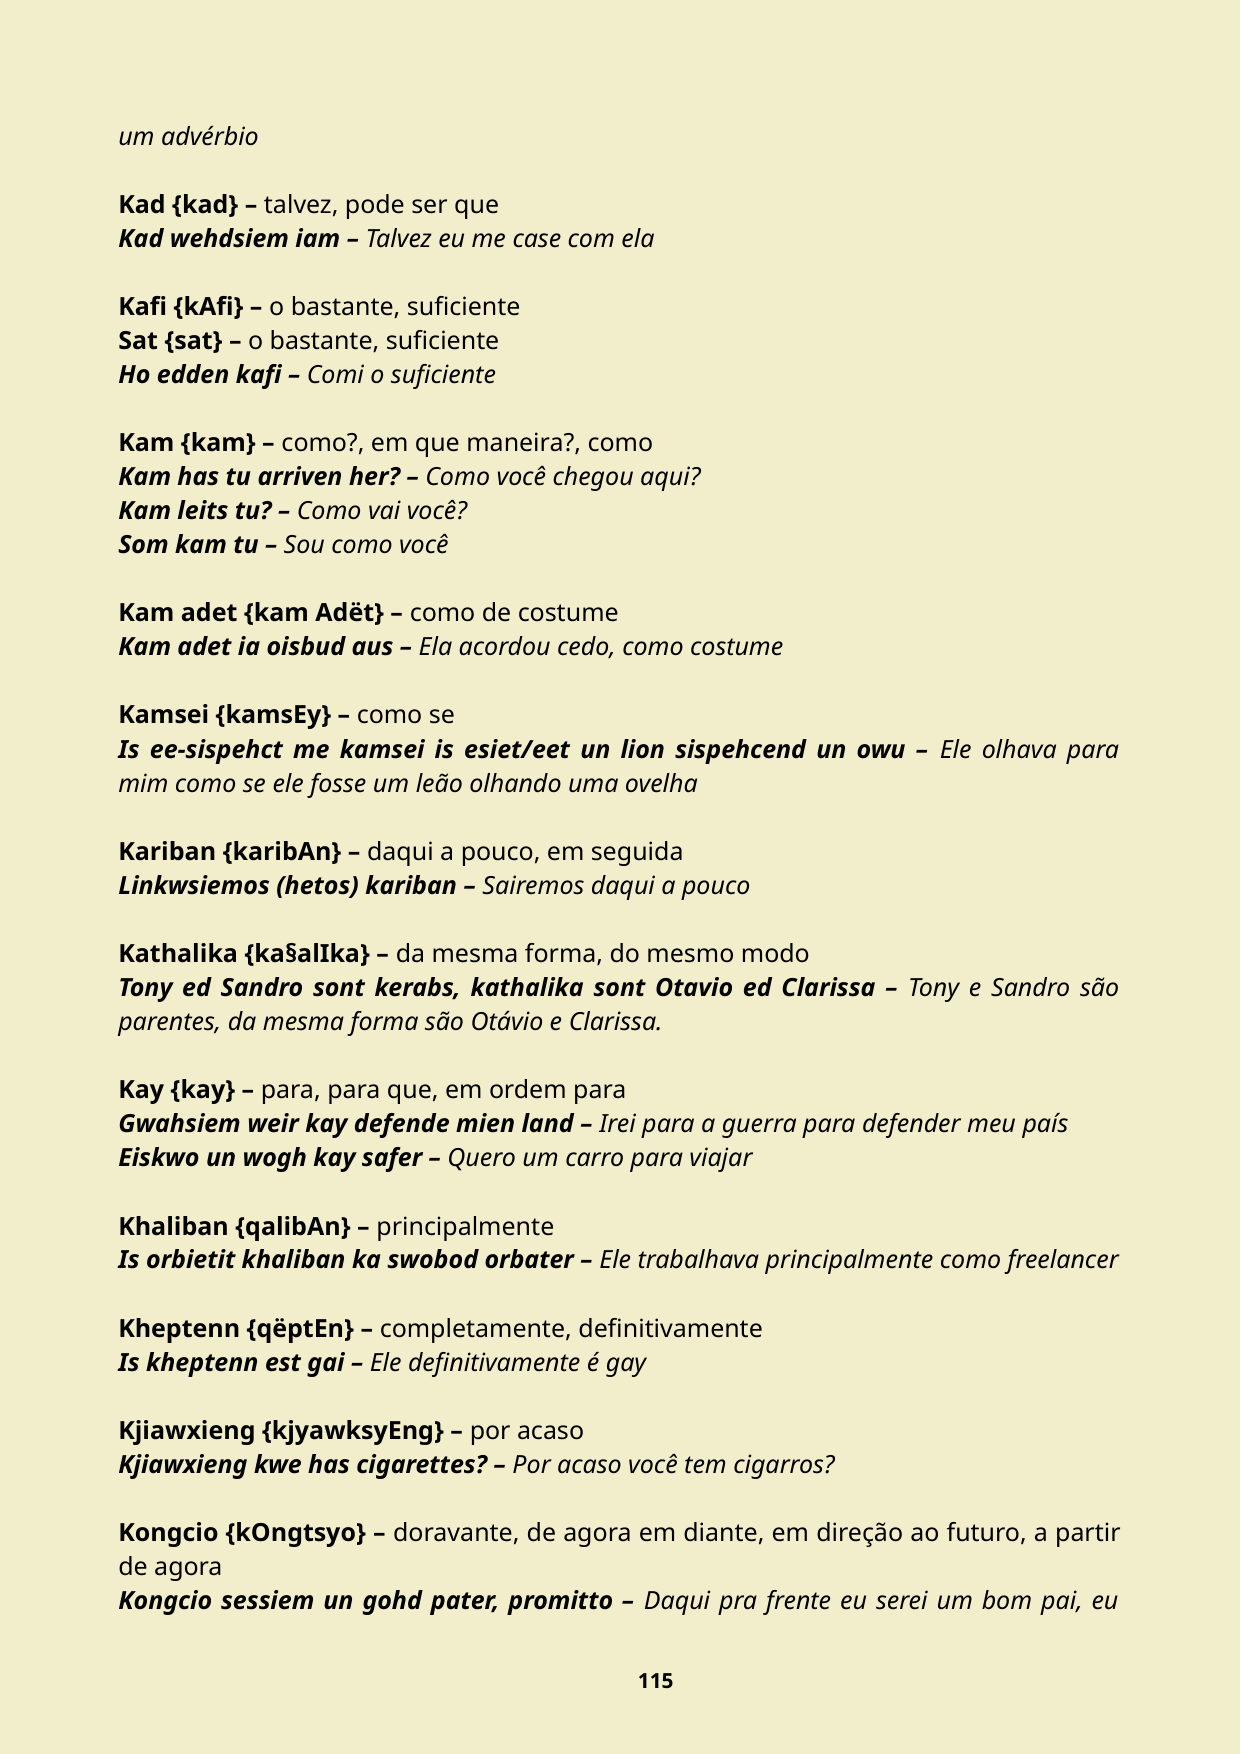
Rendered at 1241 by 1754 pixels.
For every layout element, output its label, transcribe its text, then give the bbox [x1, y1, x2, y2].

text Eiskwo un wogh kay safer – Quero um carro para viajar [118, 1140, 1122, 1174]
text Kamsei {kamsEy} – como se [118, 697, 1122, 731]
text Tony ed Sandro sont kerabs, kathalika sont Otavio ed Clarissa – Tony e Sandro são parentes, da mesma forma são Otávio e Clarissa. [118, 970, 1122, 1038]
text Kam adet ia oisbud aus – Ela acordou cedo, como costume [118, 629, 1122, 663]
text Linkwsiemos (hetos) kariban – Sairemos daqui a pouco [118, 867, 1122, 902]
text Is orbietit khaliban ka swobod orbater – Ele trabalhava principalmente como freelancer [118, 1242, 1122, 1276]
text Kam adet {kam Adët} – como de costume [118, 595, 1122, 629]
text Is kheptenn est gai – Ele definitivamente é gay [118, 1344, 1122, 1378]
text Kay {kay} – para, para que, em ordem para [118, 1072, 1122, 1106]
text Kam has tu arriven her? – Como você chegou aqui? [118, 459, 1122, 493]
text Sat {sat} – o bastante, suficiente [118, 322, 1122, 357]
text Kariban {karibAn} – daqui a pouco, em seguida [118, 833, 1122, 867]
text um advérbio [118, 118, 1122, 152]
text Kafi {kAfi} – o bastante, suficiente [118, 288, 1122, 322]
text Kheptenn {qëptEn} – completamente, definitivamente [118, 1310, 1122, 1344]
text Kjiawxieng {kjyawksyEng} – por acaso [118, 1412, 1122, 1447]
text Ho edden kafi – Comi o suficiente [118, 357, 1122, 391]
text Kongcio {kOngtsyo} – doravante, de agora em diante, em direção ao futuro, a partir de agora [118, 1515, 1122, 1583]
text Kam {kam} – como?, em que maneira?, como [118, 425, 1122, 459]
text Kad {kad} – talvez, pode ser que [118, 186, 1122, 220]
text Kjiawxieng kwe has cigarettes? – Por acaso você tem cigarros? [118, 1447, 1122, 1481]
text Kad wehdsiem iam – Talvez eu me case com ela [118, 220, 1122, 254]
text Is ee-sispehct me kamsei is esiet/eet un lion sispehcend un owu – Ele olhava para mim como se ele fosse um leão olhando uma ovelha [118, 731, 1122, 799]
text Som kam tu – Sou como você [118, 527, 1122, 561]
text Kongcio sessiem un gohd pater, promitto – Daqui pra frente eu serei um bom pai, eu [118, 1583, 1122, 1617]
text Kam leits tu? – Como vai você? [118, 493, 1122, 527]
text Gwahsiem weir kay defende mien land – Irei para a guerra para defender meu país [118, 1106, 1122, 1140]
text Khaliban {qalibAn} – principalmente [118, 1208, 1122, 1242]
text Kathalika {ka§alIka} – da mesma forma, do mesmo modo [118, 936, 1122, 970]
